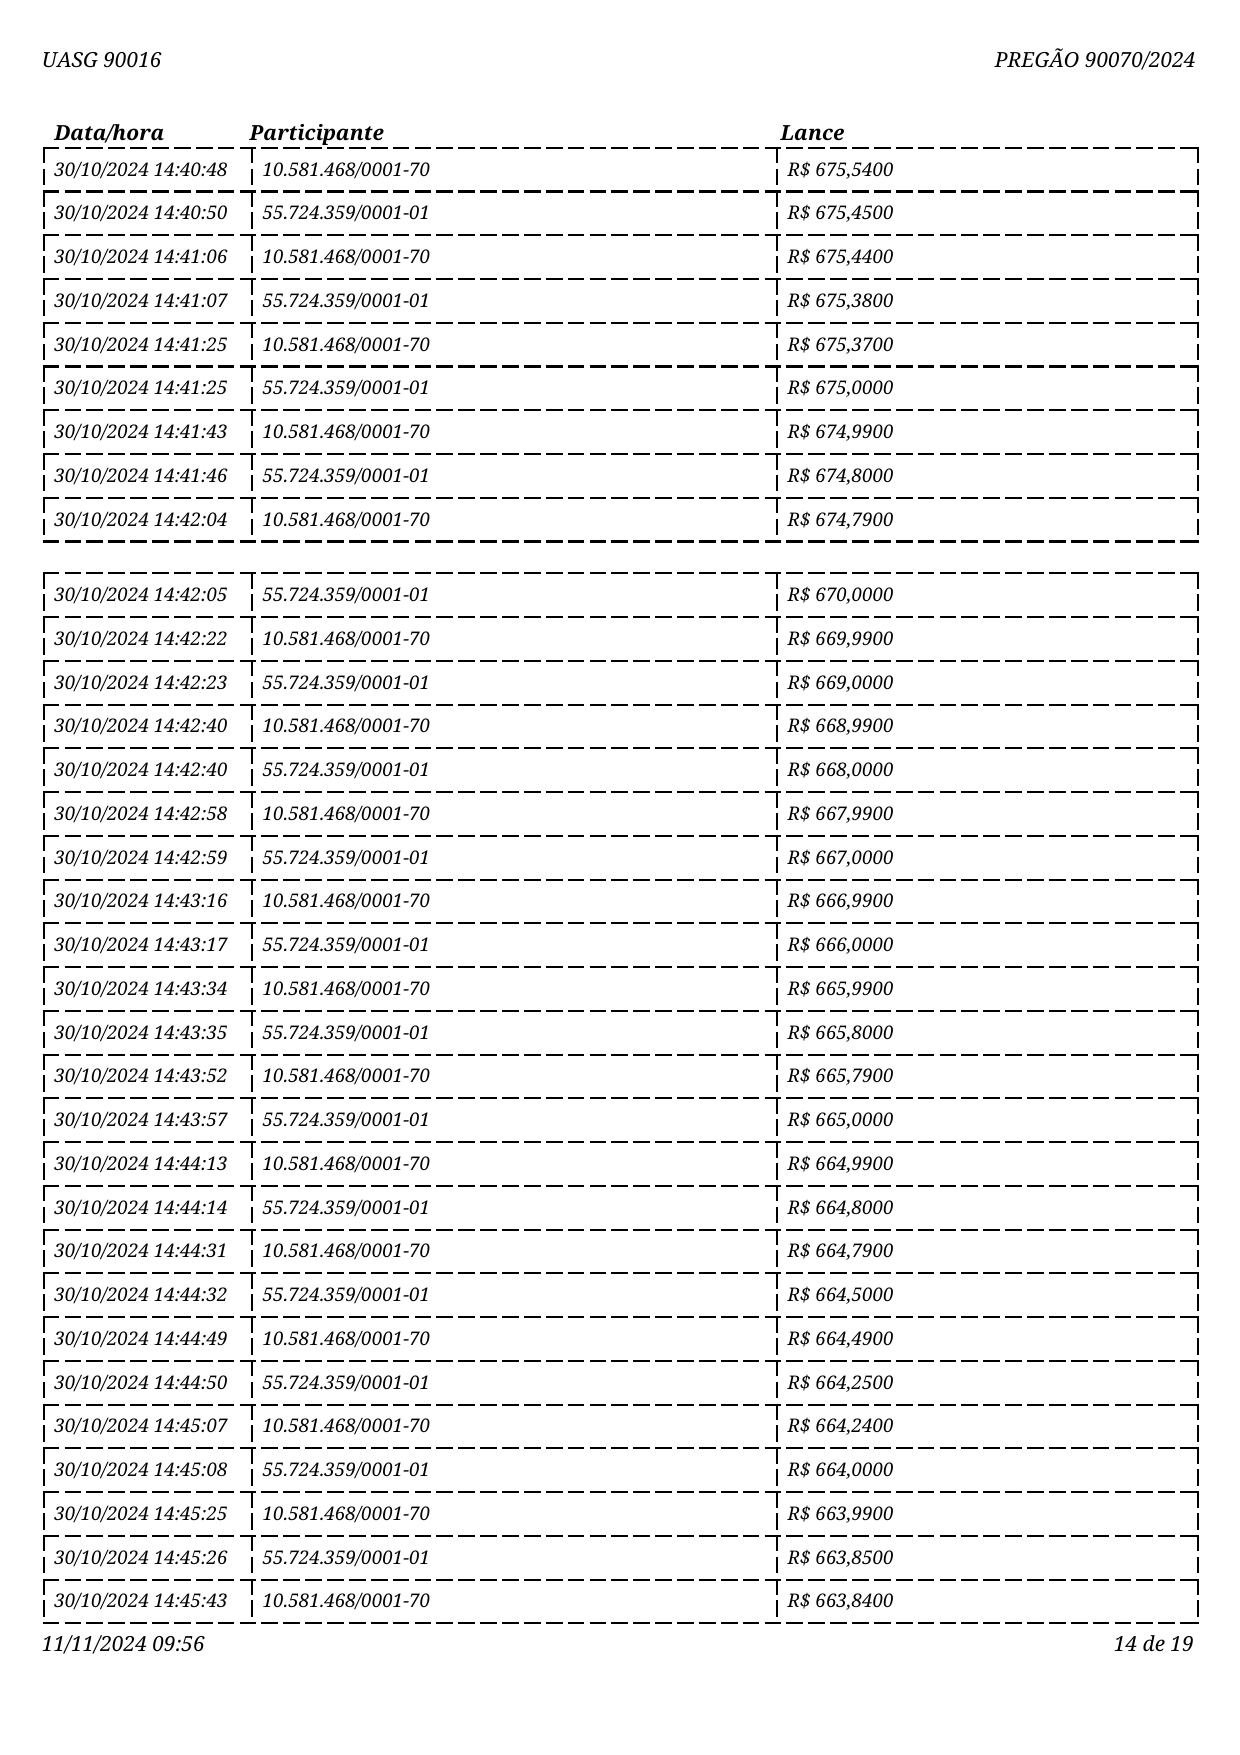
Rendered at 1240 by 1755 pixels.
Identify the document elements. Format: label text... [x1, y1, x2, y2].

table_cell 10.581.468/0001-70 [252, 1141, 777, 1185]
table_cell 30/10/2024 14:45:08 [44, 1447, 252, 1491]
table_cell R$ 666,9900 [777, 879, 1198, 922]
table_cell 30/10/2024 14:43:52 [44, 1054, 252, 1097]
table_cell 30/10/2024 14:43:34 [44, 966, 252, 1010]
table_cell 30/10/2024 14:45:26 [44, 1535, 252, 1578]
table_cell 30/10/2024 14:42:59 [44, 835, 252, 878]
table_cell 30/10/2024 14:44:13 [44, 1141, 252, 1185]
table_cell 10.581.468/0001-70 [252, 791, 777, 835]
table_cell 30/10/2024 14:45:43 [44, 1579, 252, 1622]
table_cell 55.724.359/0001-01 [252, 747, 777, 791]
table_cell 30/10/2024 14:41:07 [44, 278, 252, 322]
table_cell 10.581.468/0001-70 [252, 1316, 777, 1360]
table_cell 30/10/2024 14:44:14 [44, 1185, 252, 1228]
table_cell R$ 665,7900 [777, 1054, 1198, 1097]
table_cell 30/10/2024 14:42:22 [44, 616, 252, 660]
table_cell 55.724.359/0001-01 [252, 1010, 777, 1053]
table_cell R$ 675,5400 [777, 147, 1198, 190]
table_cell R$ 663,8400 [777, 1579, 1198, 1622]
table_cell 10.581.468/0001-70 [252, 966, 777, 1010]
table_cell 10.581.468/0001-70 [252, 147, 777, 190]
table_cell 55.724.359/0001-01 [252, 365, 777, 409]
table_cell R$ 664,2400 [777, 1404, 1198, 1447]
table_cell 30/10/2024 14:41:46 [44, 453, 252, 497]
table_cell 30/10/2024 14:42:40 [44, 747, 252, 791]
table_cell 10.581.468/0001-70 [252, 1491, 777, 1535]
table_cell R$ 667,0000 [777, 835, 1198, 878]
table_cell 55.724.359/0001-01 [252, 278, 777, 322]
table_cell 30/10/2024 14:44:32 [44, 1272, 252, 1316]
table_cell 55.724.359/0001-01 [252, 1185, 777, 1228]
table_cell 10.581.468/0001-70 [252, 234, 777, 278]
table_cell 30/10/2024 14:44:31 [44, 1229, 252, 1272]
table_cell R$ 664,5000 [777, 1272, 1198, 1316]
table_cell R$ 665,8000 [777, 1010, 1198, 1053]
table_cell 30/10/2024 14:44:50 [44, 1360, 252, 1403]
table_header 30/10/2024 14:42:05 [44, 572, 252, 616]
table_cell R$ 666,0000 [777, 922, 1198, 966]
table_cell 30/10/2024 14:43:35 [44, 1010, 252, 1053]
table_cell 30/10/2024 14:43:16 [44, 879, 252, 922]
table_cell 30/10/2024 14:45:07 [44, 1404, 252, 1447]
table_cell 55.724.359/0001-01 [252, 1272, 777, 1316]
table_cell 30/10/2024 14:41:06 [44, 234, 252, 278]
table_cell 55.724.359/0001-01 [252, 1097, 777, 1141]
table_cell R$ 674,9900 [777, 409, 1198, 453]
table_cell 30/10/2024 14:44:49 [44, 1316, 252, 1360]
table_cell R$ 664,4900 [777, 1316, 1198, 1360]
table_cell R$ 669,9900 [777, 616, 1198, 660]
table_cell R$ 664,8000 [777, 1185, 1198, 1228]
table_cell 55.724.359/0001-01 [252, 922, 777, 966]
table_cell 30/10/2024 14:42:58 [44, 791, 252, 835]
table_cell 55.724.359/0001-01 [252, 1535, 777, 1578]
table_cell R$ 665,9900 [777, 966, 1198, 1010]
table_cell 30/10/2024 14:45:25 [44, 1491, 252, 1535]
table_cell R$ 663,8500 [777, 1535, 1198, 1578]
table_cell R$ 674,7900 [777, 497, 1198, 540]
table_cell R$ 675,3700 [777, 322, 1198, 365]
table_cell R$ 664,7900 [777, 1229, 1198, 1272]
table_cell 10.581.468/0001-70 [252, 1404, 777, 1447]
table_cell 30/10/2024 14:41:25 [44, 365, 252, 409]
table_cell R$ 675,0000 [777, 365, 1198, 409]
table_cell 10.581.468/0001-70 [252, 616, 777, 660]
table_cell R$ 663,9900 [777, 1491, 1198, 1535]
table_cell R$ 675,4400 [777, 234, 1198, 278]
table_cell R$ 668,9900 [777, 704, 1198, 747]
table_header 55.724.359/0001-01 [252, 572, 777, 616]
table_cell R$ 675,3800 [777, 278, 1198, 322]
table_cell 30/10/2024 14:42:40 [44, 704, 252, 747]
table_cell 30/10/2024 14:42:23 [44, 660, 252, 703]
table_cell 55.724.359/0001-01 [252, 835, 777, 878]
table_cell 55.724.359/0001-01 [252, 1360, 777, 1403]
table_cell 30/10/2024 14:43:57 [44, 1097, 252, 1141]
table_cell 30/10/2024 14:41:25 [44, 322, 252, 365]
table_cell R$ 664,2500 [777, 1360, 1198, 1403]
table_cell 10.581.468/0001-70 [252, 704, 777, 747]
table_cell 55.724.359/0001-01 [252, 453, 777, 497]
table_cell 30/10/2024 14:43:17 [44, 922, 252, 966]
table_cell 30/10/2024 14:41:43 [44, 409, 252, 453]
table_cell 10.581.468/0001-70 [252, 322, 777, 365]
table_cell 10.581.468/0001-70 [252, 879, 777, 922]
table_cell R$ 664,0000 [777, 1447, 1198, 1491]
table_cell 10.581.468/0001-70 [252, 1579, 777, 1622]
table_cell R$ 664,9900 [777, 1141, 1198, 1185]
table_cell 55.724.359/0001-01 [252, 190, 777, 234]
table_header R$ 670,0000 [777, 572, 1198, 616]
table_cell R$ 669,0000 [777, 660, 1198, 703]
table_cell R$ 668,0000 [777, 747, 1198, 791]
table_cell 10.581.468/0001-70 [252, 1054, 777, 1097]
table_cell R$ 665,0000 [777, 1097, 1198, 1141]
table_cell R$ 674,8000 [777, 453, 1198, 497]
table_cell 10.581.468/0001-70 [252, 1229, 777, 1272]
table_cell 10.581.468/0001-70 [252, 409, 777, 453]
table_cell 30/10/2024 14:40:50 [44, 190, 252, 234]
table_cell 55.724.359/0001-01 [252, 1447, 777, 1491]
table_cell R$ 667,9900 [777, 791, 1198, 835]
table_cell 55.724.359/0001-01 [252, 660, 777, 703]
table_cell 30/10/2024 14:42:04 [44, 497, 252, 540]
table_cell R$ 675,4500 [777, 190, 1198, 234]
table_cell 10.581.468/0001-70 [252, 497, 777, 540]
table_cell 30/10/2024 14:40:48 [44, 147, 252, 190]
